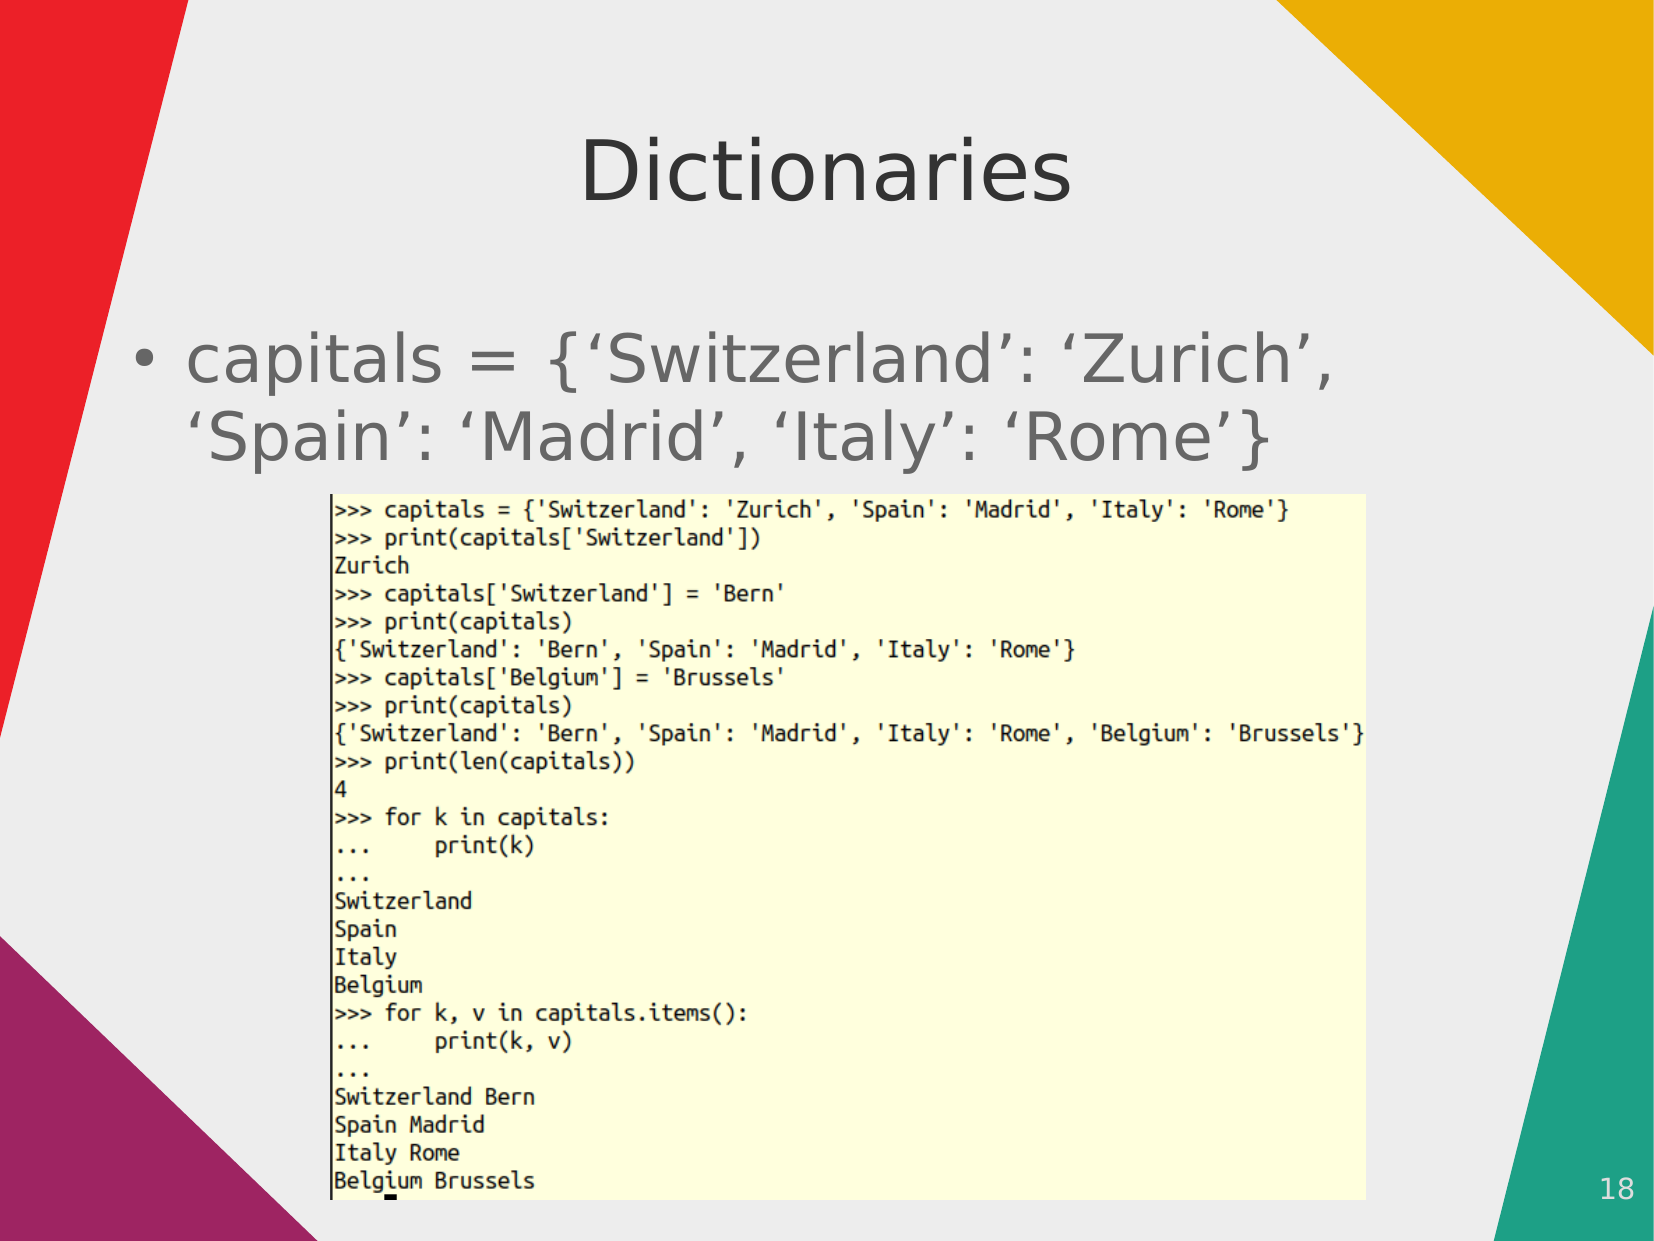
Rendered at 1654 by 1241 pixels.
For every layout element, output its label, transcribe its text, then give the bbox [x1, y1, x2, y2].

list capitals = {‘Switzerland’: ‘Zurich’, ‘Spain’: ‘Madrid’, ‘Italy’: ‘Rome’} [114, 320, 1539, 1014]
picture [330, 494, 1366, 1200]
title Dictionaries [114, 73, 1539, 271]
